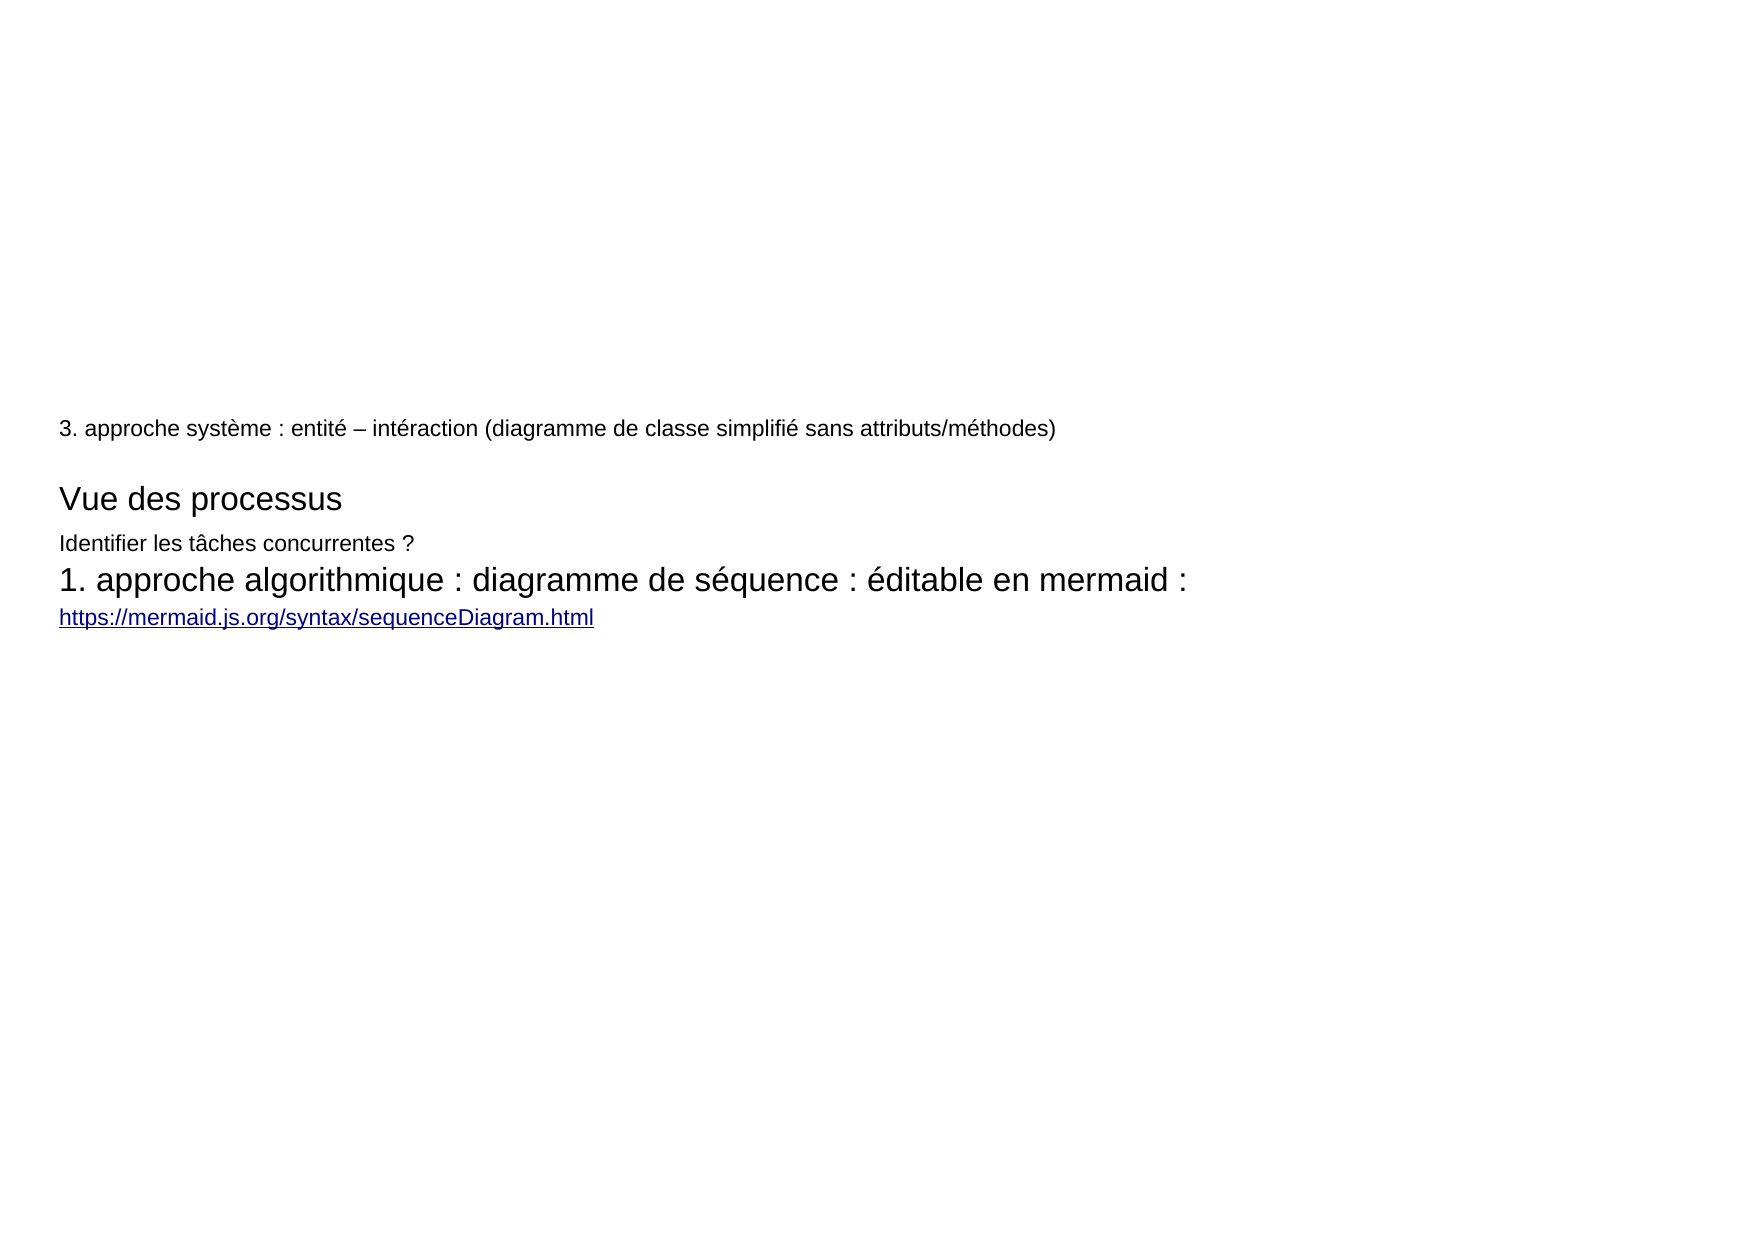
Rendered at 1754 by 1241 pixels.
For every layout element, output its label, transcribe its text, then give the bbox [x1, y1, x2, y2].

text 1. approche algorithmique : diagramme de séquence : éditable en mermaid : [59, 560, 1695, 599]
text https://mermaid.js.org/syntax/sequenceDiagram.html [59, 604, 1695, 631]
subtitle Vue des processus [59, 479, 1695, 517]
subtitle 3. approche système : entité – intéraction (diagramme de classe simplifié sans attributs/méthodes) [59, 415, 1695, 442]
text Identifier les tâches concurrentes ? [59, 530, 1695, 556]
